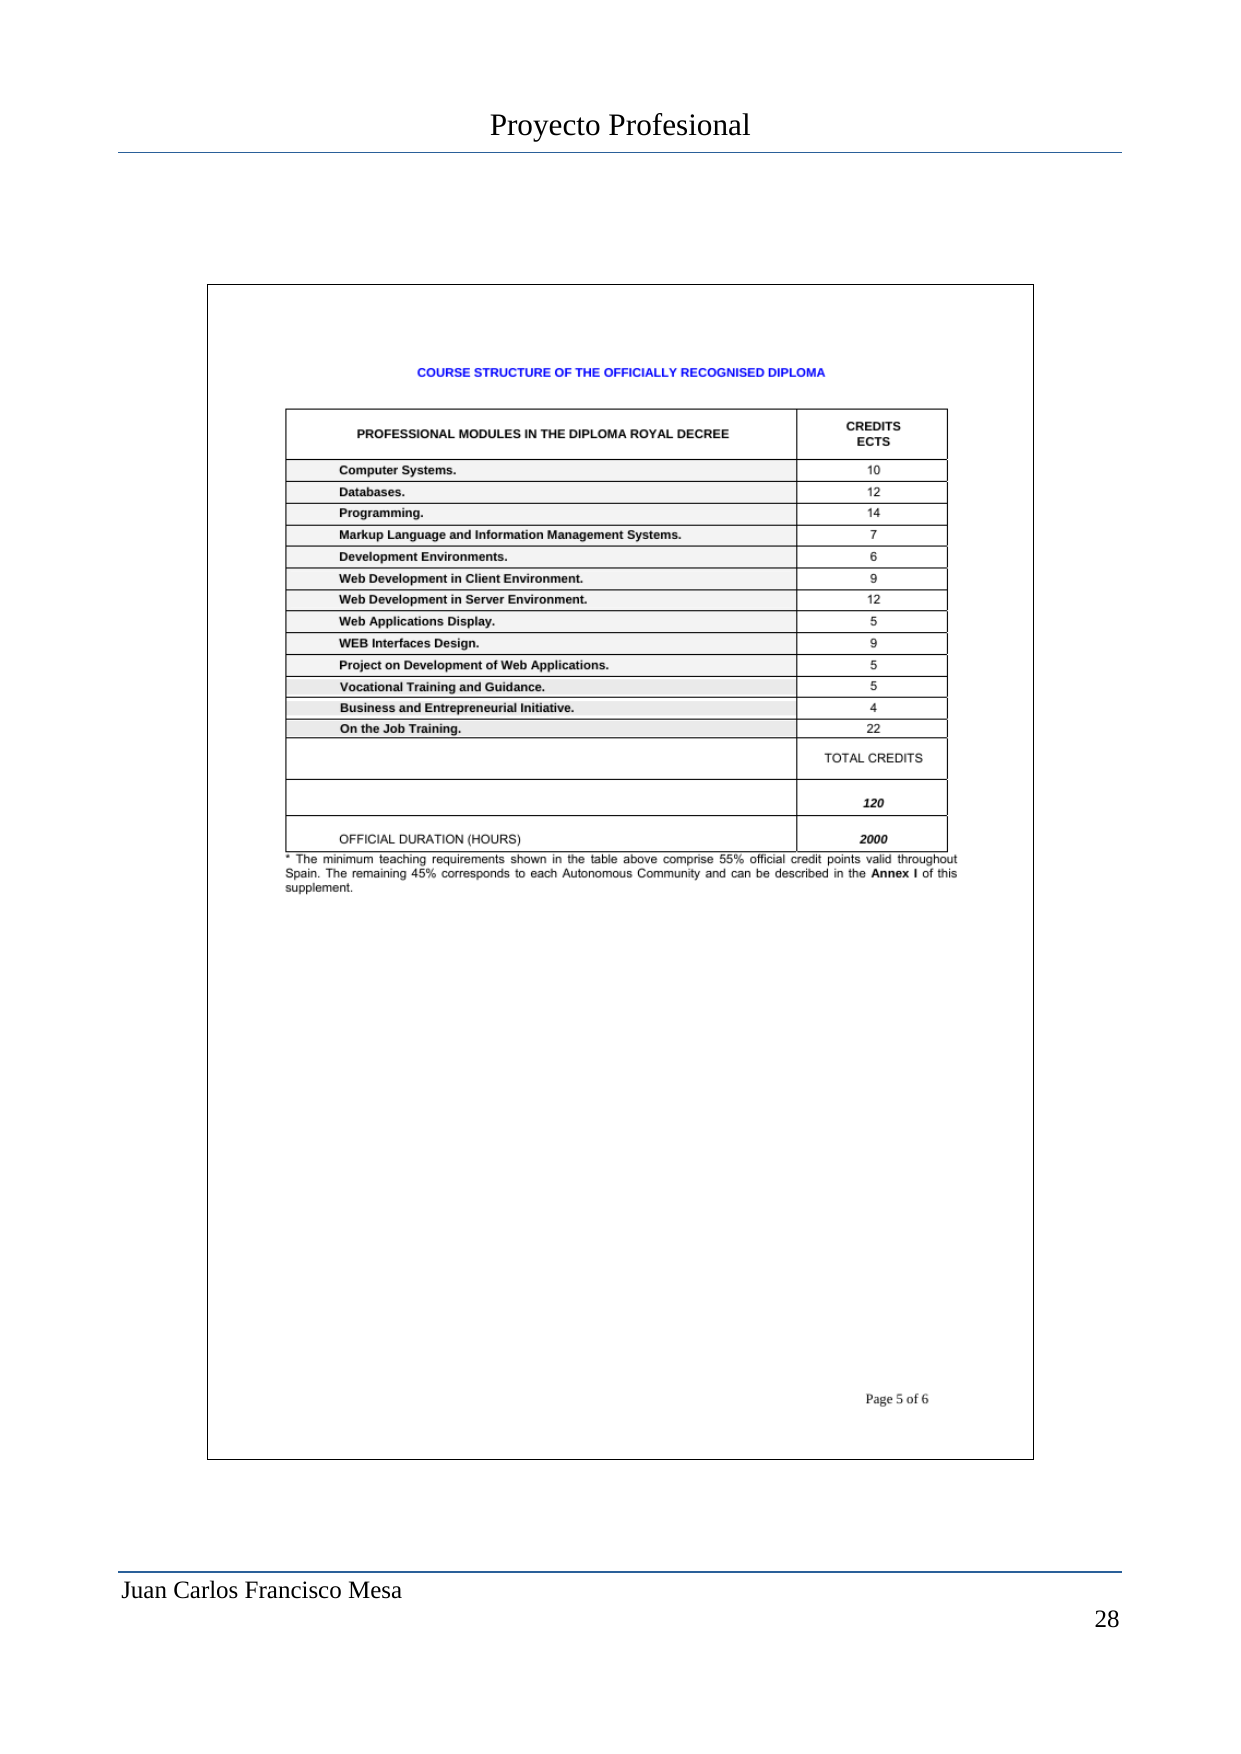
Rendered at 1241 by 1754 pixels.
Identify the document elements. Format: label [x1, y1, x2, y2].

picture [209, 287, 1031, 1456]
